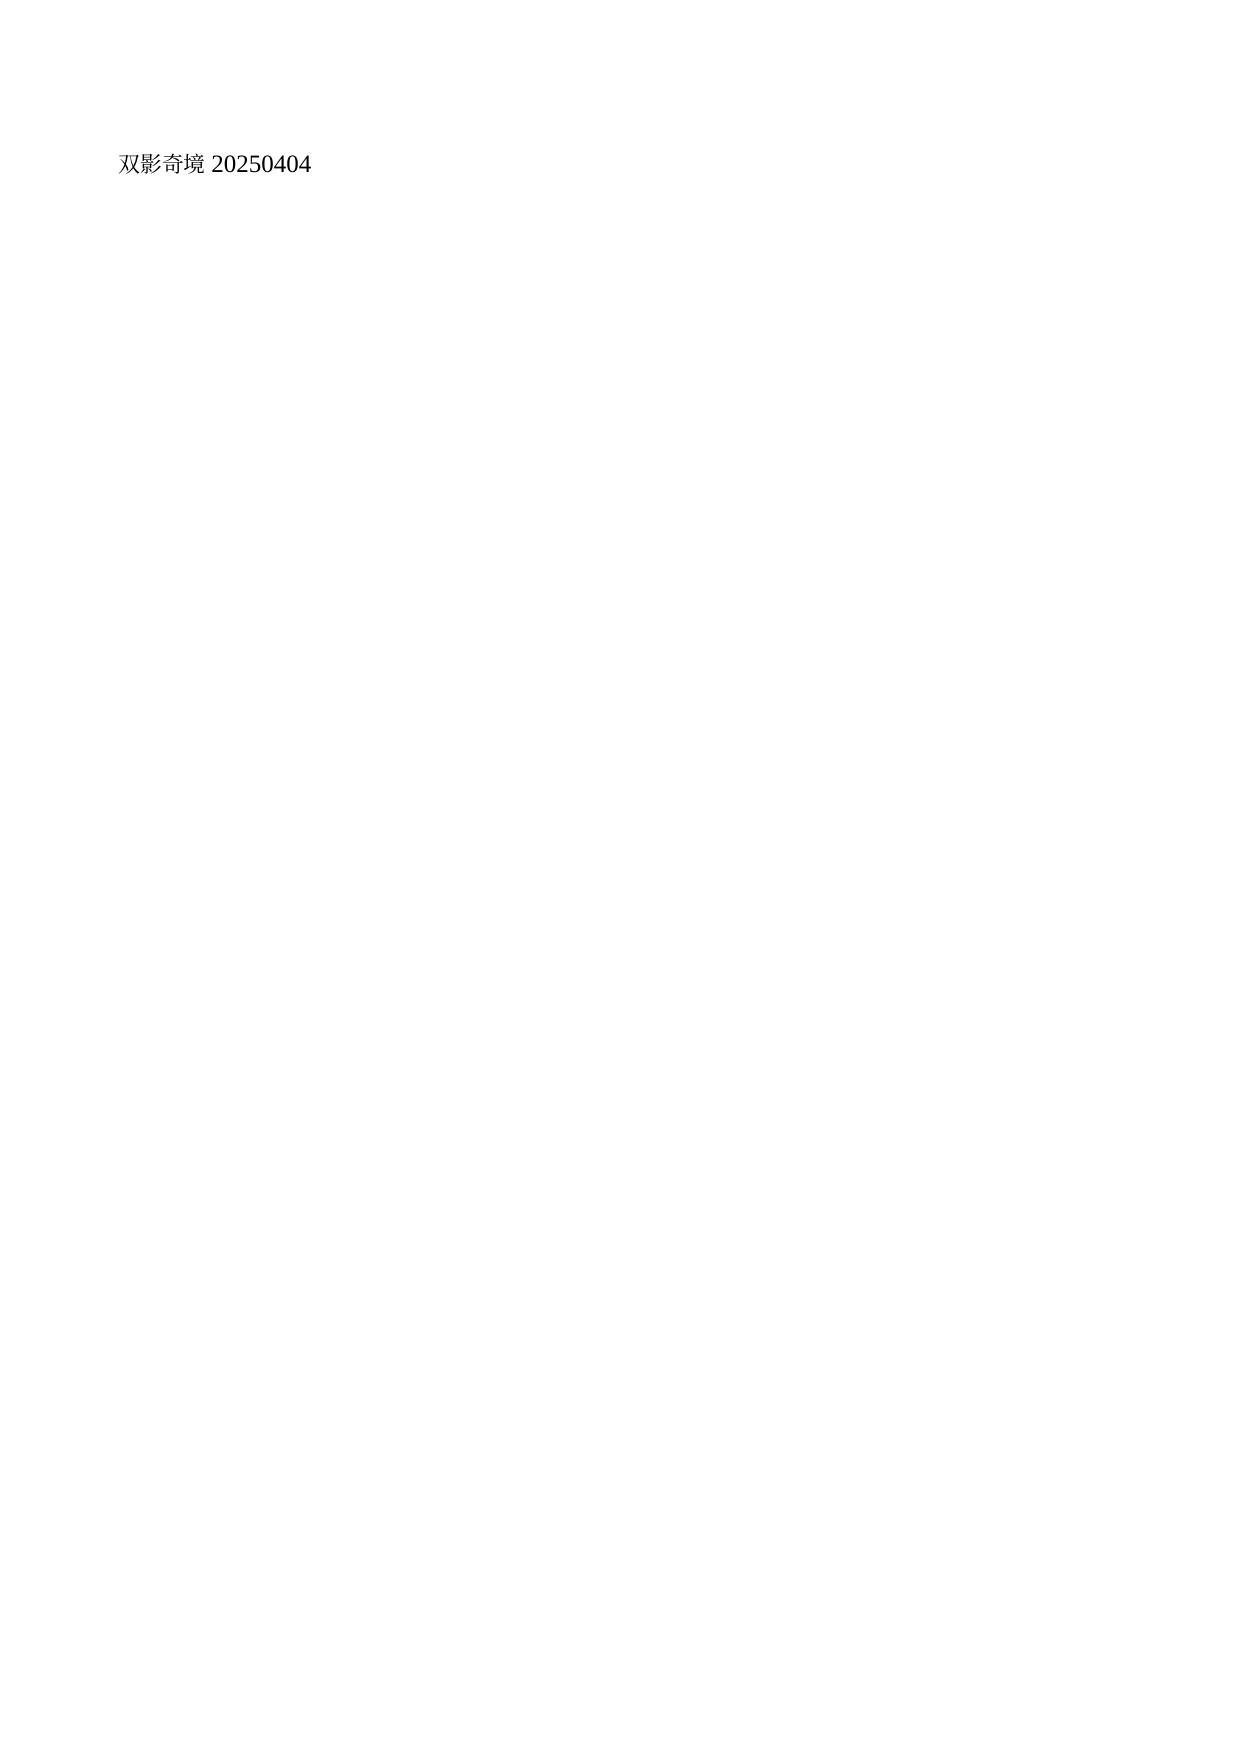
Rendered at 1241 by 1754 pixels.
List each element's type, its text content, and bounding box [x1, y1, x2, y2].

text 双影奇境 20250404 [118, 147, 1122, 178]
